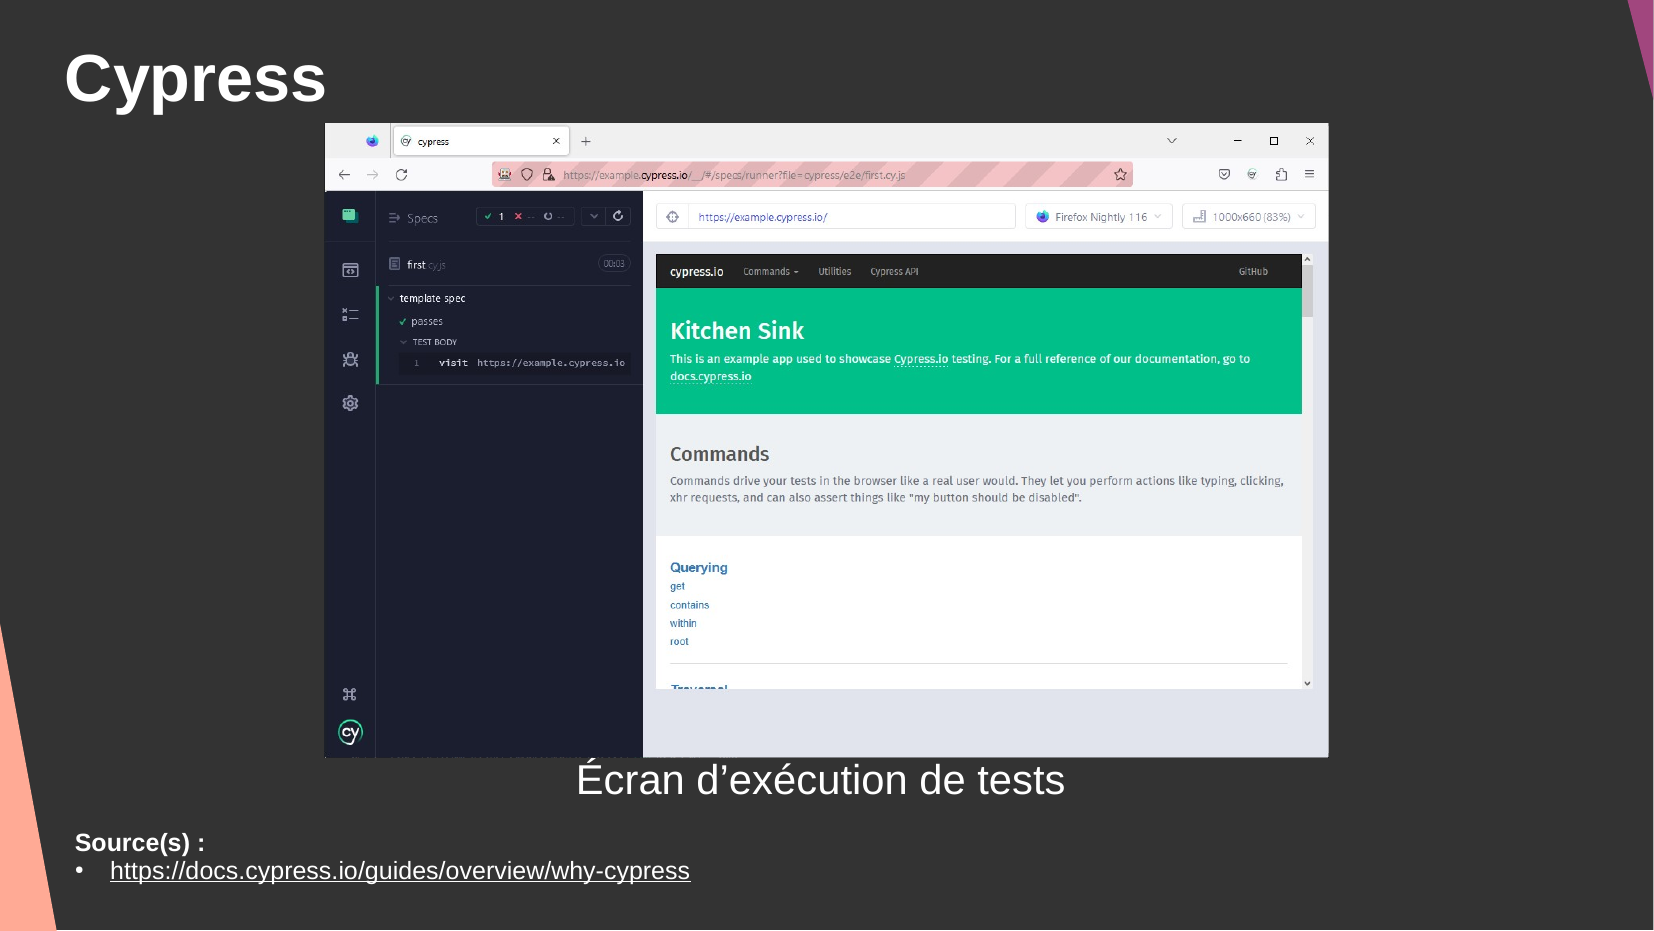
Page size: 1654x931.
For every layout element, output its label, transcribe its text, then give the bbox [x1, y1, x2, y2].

text_box [1627, 0, 1654, 103]
title Cypress [64, 40, 556, 116]
picture [324, 123, 1329, 758]
text_box [0, 623, 57, 931]
list Écran d’exécution de tests [330, 758, 1312, 817]
text_box Source(s) : https://docs.cypress.io/guides/overview/why-cypress [60, 821, 1546, 906]
